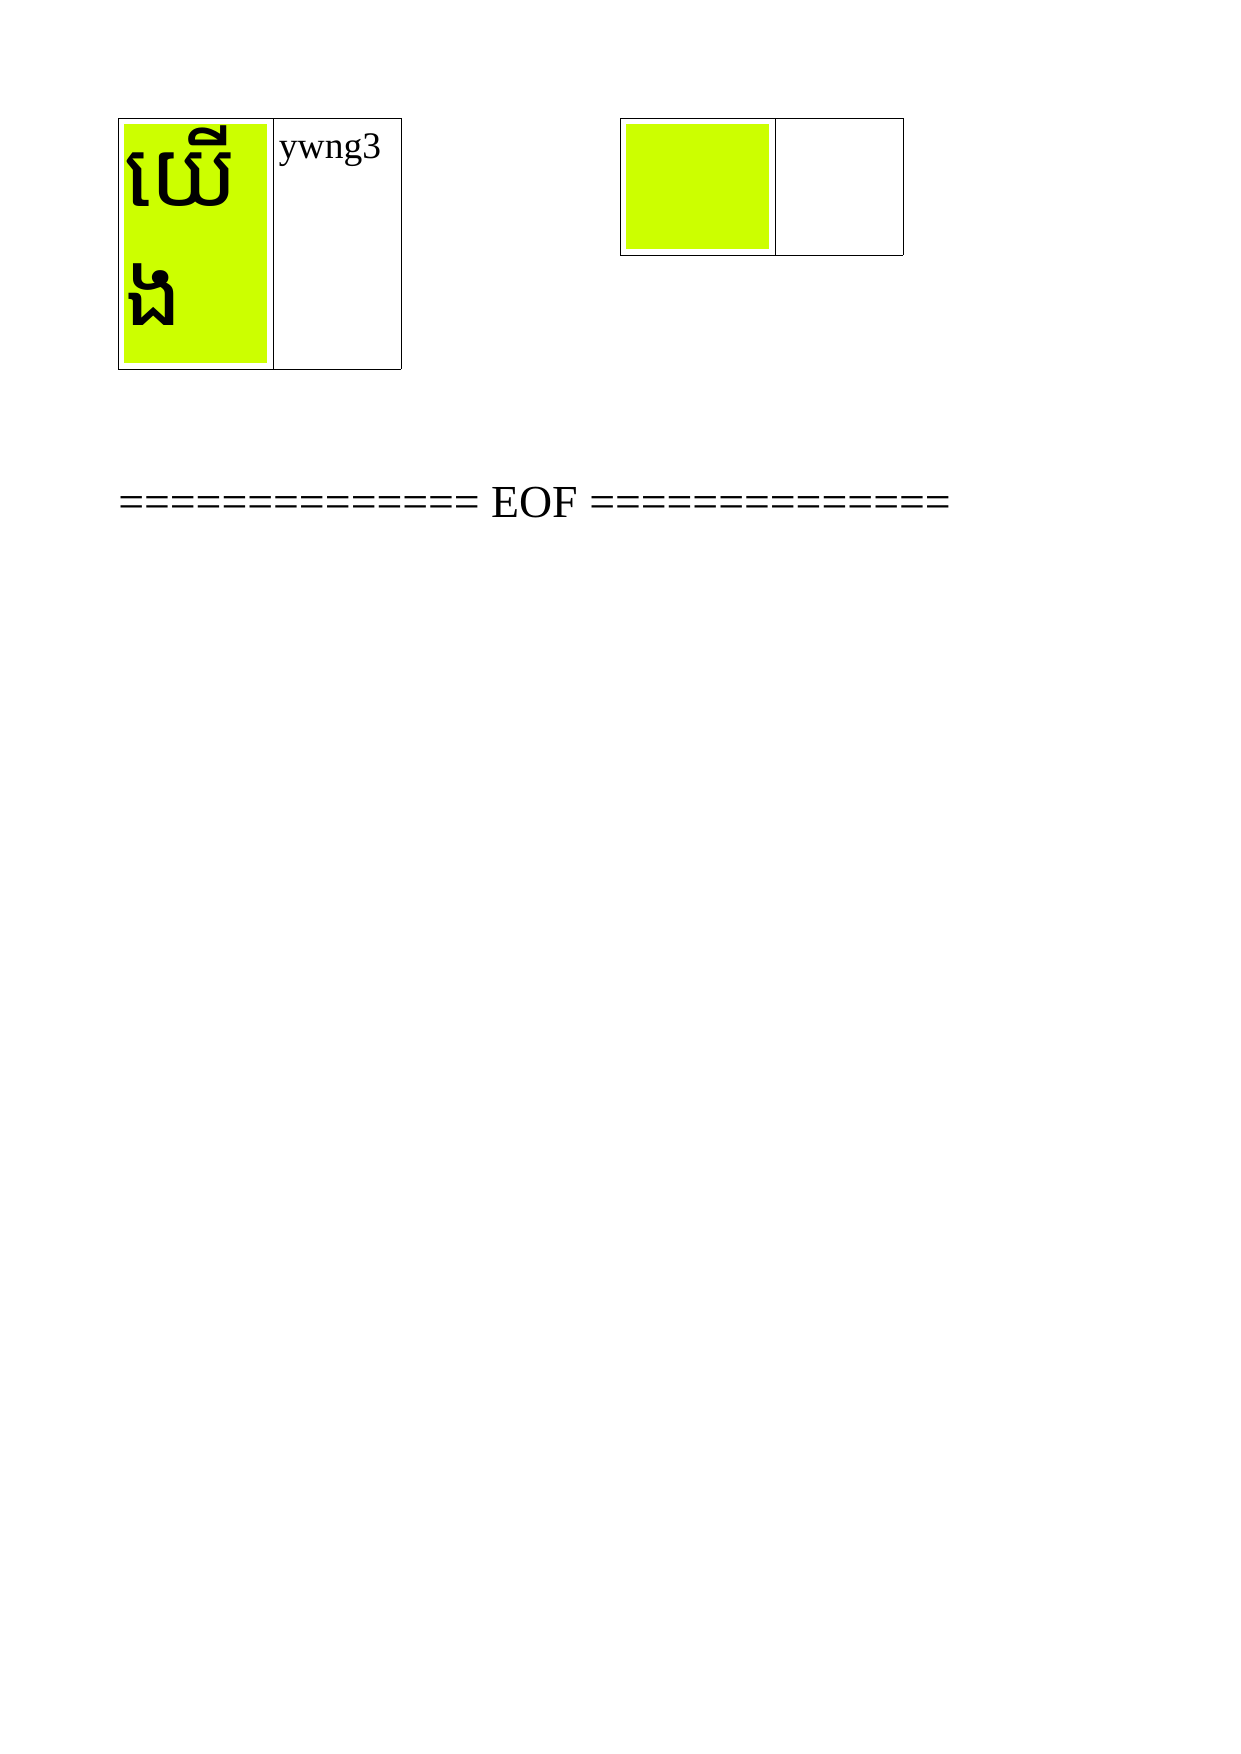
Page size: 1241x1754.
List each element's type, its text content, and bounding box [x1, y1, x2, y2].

table_cell [776, 119, 903, 254]
text ============== EOF ============== [118, 474, 1122, 527]
table_cell ywng3 [274, 119, 401, 369]
table_cell យើង [119, 119, 273, 369]
table_cell [621, 119, 775, 254]
